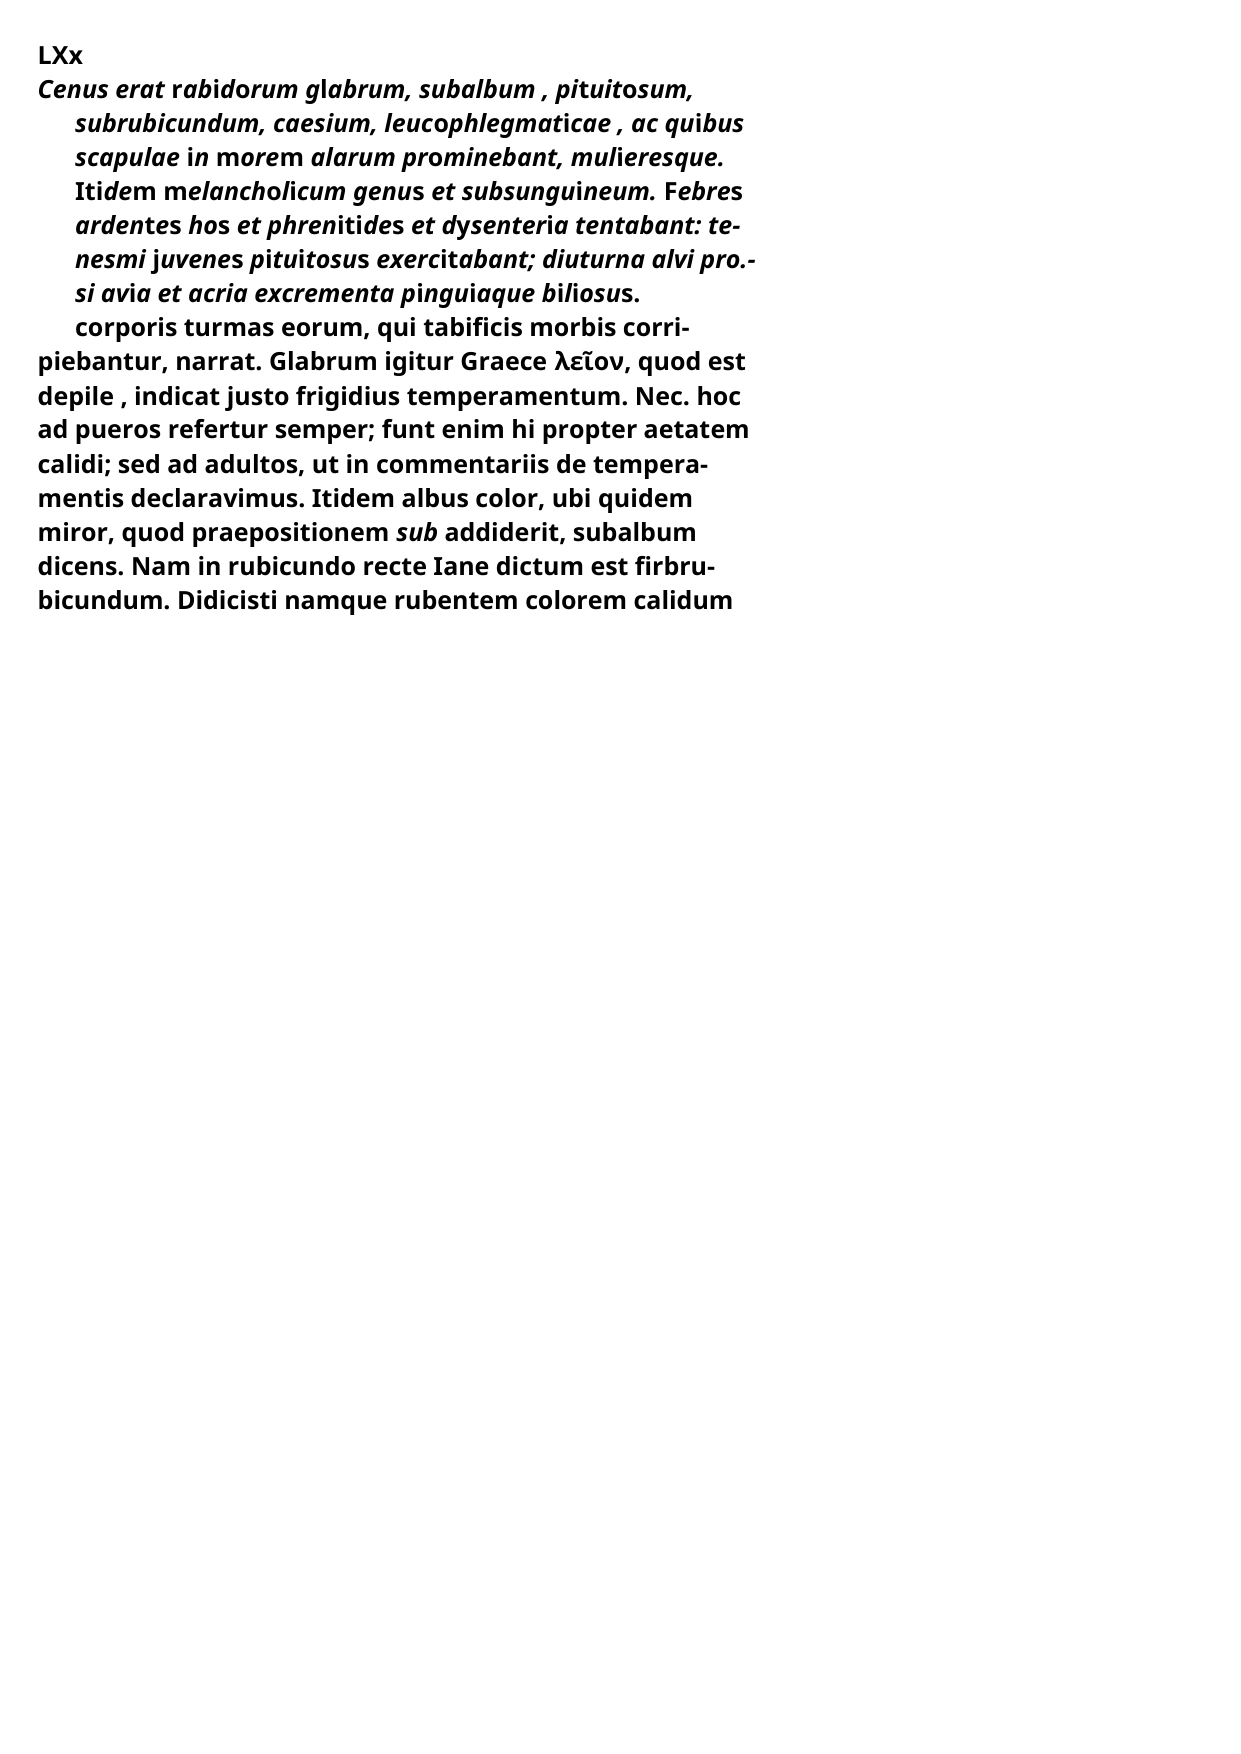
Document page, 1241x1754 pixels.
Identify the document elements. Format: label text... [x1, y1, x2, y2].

text corporis turmas eorum, qui tabificis morbis corri- piebantur, narrat. Glabrum igitur Graece λεῖον, quod est depile , indicat justo frigidius temperamentum. Nec. hoc ad pueros refertur semper; funt enim hi propter aetatem calidi; sed ad adultos, ut in commentariis de tempera- mentis declaravimus. Itidem albus color, ubi quidem miror, quod praepositionem sub addiderit, subalbum dicens. Nam in rubicundo recte Iane dictum est firbru- bicundum. Didicisti namque rubentem colorem calidum [37, 310, 1203, 617]
text Cenus erat rabidorum glabrum, subalbum , pituitosum, subrubicundum, caesium, leucophlegmaticae , ac quibus scapulae in morem alarum prominebant, mulieresque. Itidem melancholicum genus et subsunguineum. Febres ardentes hos et phrenitides et dysenteria tentabant: te- nesmi juvenes pituitosus exercitabant; diuturna alvi pro.- si avia et acria excrementa pinguiaque biliosus. [37, 72, 1203, 310]
text LXx [37, 37, 1203, 72]
